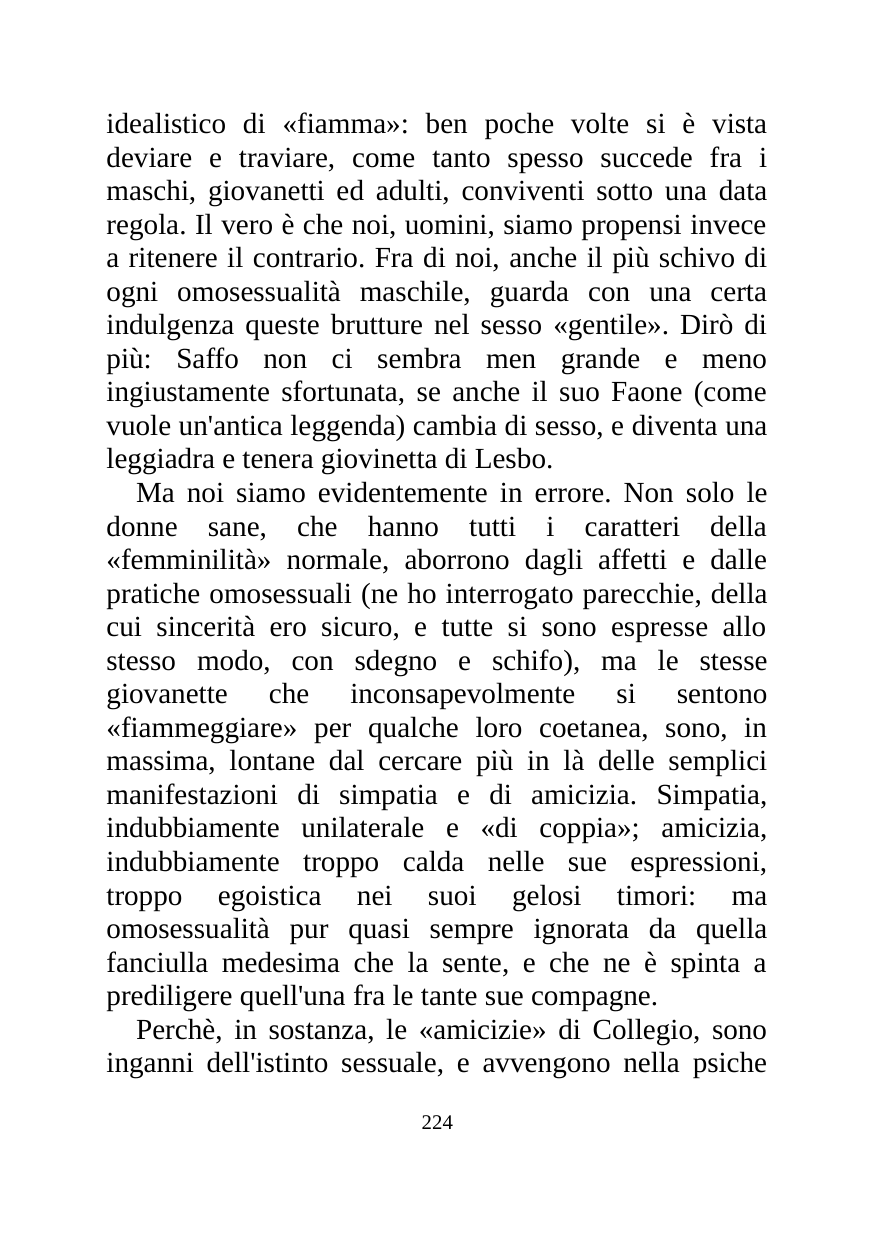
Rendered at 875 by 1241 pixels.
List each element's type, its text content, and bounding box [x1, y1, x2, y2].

text idealistico di «fiamma»: ben poche volte si è vista deviare e traviare, come tanto spesso succede fra i maschi, giovanetti ed adulti, conviventi sotto una data regola. Il vero è che noi, uomini, siamo propensi invece a ritenere il contrario. Fra di noi, anche il più schivo di ogni omosessualità maschile, guarda con una certa indulgenza queste brutture nel sesso «gentile». Dirò di più: Saffo non ci sembra men grande e meno ingiustamente sfortunata, se anche il suo Faone (come vuole un'antica leggenda) cambia di sesso, e diventa una leggiadra e tenera giovinetta di Lesbo. [106, 106, 768, 475]
text Perchè, in sostanza, le «amicizie» di Collegio, sono inganni dell'istinto sessuale, e avvengono nella psiche [106, 1012, 768, 1079]
text Ma noi siamo evidentemente in errore. Non solo le donne sane, che hanno tutti i caratteri della «femminilità» normale, aborrono dagli affetti e dalle pratiche omosessuali (ne ho interrogato parecchie, della cui sincerità ero sicuro, e tutte si sono espresse allo stesso modo, con sdegno e schifo), ma le stesse giovanette che inconsapevolmente si sentono «fiammeggiare» per qualche loro coetanea, sono, in massima, lontane dal cercare più in là delle semplici manifestazioni di simpatia e di amicizia. Simpatia, indubbiamente unilaterale e «di coppia»; amicizia, indubbiamente troppo calda nelle sue espressioni, troppo egoistica nei suoi gelosi timori: ma omosessualità pur quasi sempre ignorata da quella fanciulla medesima che la sente, e che ne è spinta a prediligere quell'una fra le tante sue compagne. [106, 475, 768, 1012]
